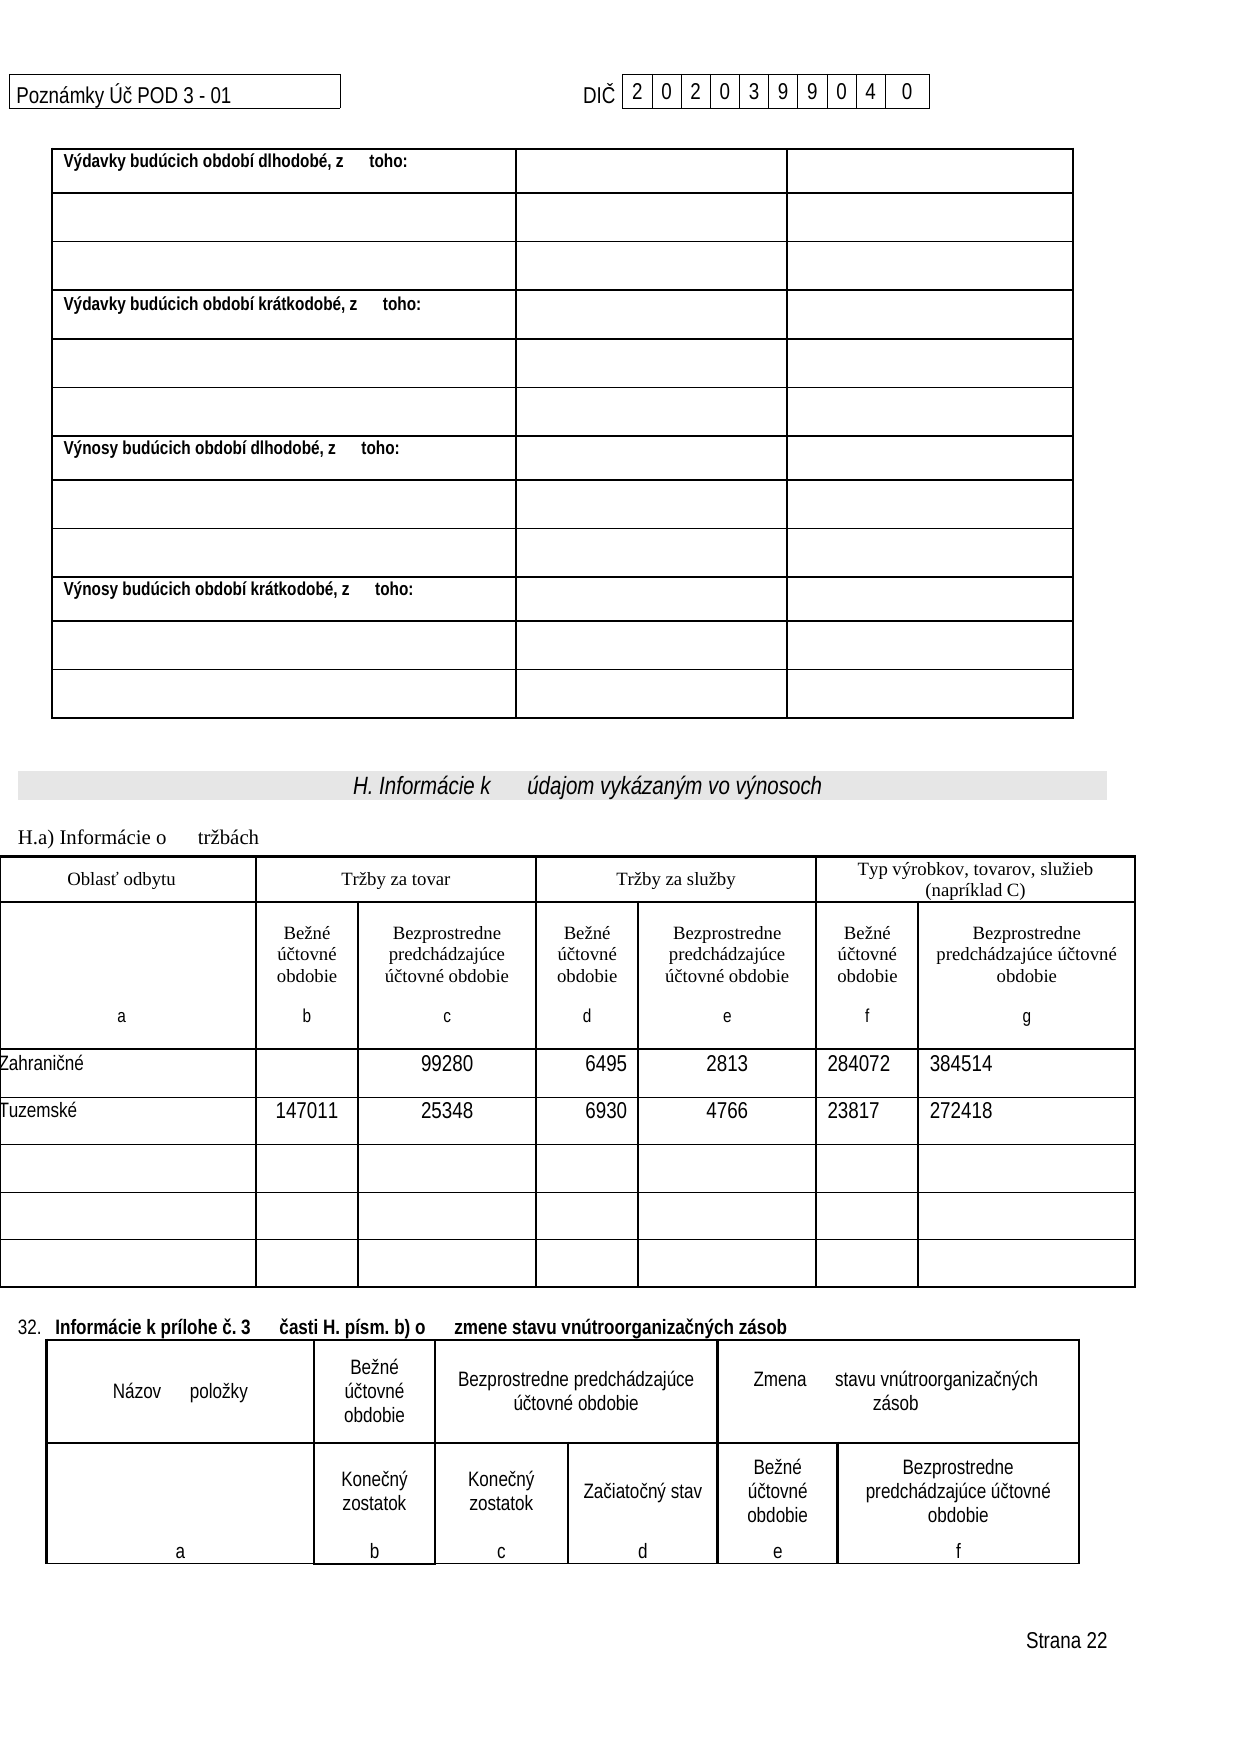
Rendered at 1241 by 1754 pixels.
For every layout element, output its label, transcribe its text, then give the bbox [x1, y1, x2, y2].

table_cell 147011 [257, 1098, 357, 1144]
table_cell b [257, 1005, 357, 1048]
table_cell Výnosy budúcich období dlhodobé, z toho: [53, 437, 515, 479]
list Informácie k prílohe č. 3 časti H. písm. b) o zmene stavu vnútroorganizačných zásob [18, 1314, 1107, 1338]
table_cell [537, 1145, 637, 1192]
table_header Bezprostredne predchádzajúce účtovné obdobie [436, 1341, 716, 1442]
table_cell [788, 388, 1072, 434]
table_cell [53, 670, 515, 717]
table_cell d [537, 1005, 637, 1048]
table_cell [788, 242, 1072, 289]
table_cell [1, 1240, 255, 1286]
table_header Názov položky [48, 1341, 313, 1442]
table_cell Výdavky budúcich období krátkodobé, z toho: [53, 291, 515, 338]
table_cell a [1, 1005, 255, 1048]
table_cell [359, 1145, 535, 1192]
table_cell f [839, 1539, 1078, 1562]
table_cell [53, 622, 515, 669]
table_cell [53, 194, 515, 241]
table_cell [517, 670, 786, 717]
table_cell Bezprostredne predchádzajúce účtovné obdobie [639, 903, 815, 1005]
table_cell [788, 437, 1072, 479]
table_cell 4766 [639, 1098, 815, 1144]
table_cell [517, 529, 786, 576]
table_cell [517, 340, 786, 387]
table_cell 99280 [359, 1050, 535, 1097]
table_cell [788, 578, 1072, 620]
table_cell [257, 1193, 357, 1239]
text H. Informácie k údajom vykázaným vo výnosoch [18, 771, 1107, 800]
table_cell 284072 [817, 1050, 917, 1097]
table_cell c [359, 1005, 535, 1048]
table_cell c [436, 1539, 567, 1562]
table_cell Bezprostredne predchádzajúce účtovné obdobie [919, 903, 1134, 1005]
table_cell [359, 1193, 535, 1239]
table_cell [517, 242, 786, 289]
table_cell g [919, 1005, 1134, 1048]
table_header Zmena stavu vnútroorganizačných zásob [719, 1341, 1078, 1442]
table_cell [639, 1193, 815, 1239]
table_cell f [817, 1005, 917, 1048]
table_cell [639, 1145, 815, 1192]
table_cell [788, 194, 1072, 241]
table_cell [53, 529, 515, 576]
table_cell [257, 1050, 357, 1097]
table_cell e [639, 1005, 815, 1048]
table_cell Bežné účtovné obdobie [817, 903, 917, 1005]
table_cell [517, 388, 786, 434]
table_header Tržby za tovar [257, 858, 535, 901]
table_cell Bežné účtovné obdobie [537, 903, 637, 1005]
table_cell a [48, 1539, 313, 1562]
table_cell [817, 1193, 917, 1239]
table_cell [48, 1444, 313, 1538]
table_cell [517, 437, 786, 479]
table_cell [919, 1145, 1134, 1192]
table_cell 6930 [537, 1098, 637, 1144]
table_cell 25348 [359, 1098, 535, 1144]
table_cell [788, 481, 1072, 528]
table_cell [53, 340, 515, 387]
table_cell Konečný zostatok [315, 1444, 434, 1538]
table_cell Konečný zostatok [436, 1444, 567, 1538]
table_cell Bežné účtovné obdobie [257, 903, 357, 1005]
table_header Typ výrobkov, tovarov, služieb (napríklad C) [817, 858, 1134, 901]
table_cell [1, 903, 255, 1005]
table_cell [537, 1193, 637, 1239]
table_cell Bezprostredne predchádzajúce účtovné obdobie [359, 903, 535, 1005]
table_cell d [569, 1539, 716, 1562]
table_cell Výdavky budúcich období dlhodobé, z toho: [53, 150, 515, 192]
table_header Bežné účtovné obdobie [315, 1341, 434, 1442]
table_cell 6495 [537, 1050, 637, 1097]
table_header Tržby za služby [537, 858, 815, 901]
table_cell [53, 388, 515, 434]
table_cell [788, 622, 1072, 669]
table_cell b [315, 1539, 434, 1562]
table_cell [517, 578, 786, 620]
table_cell 272418 [919, 1098, 1134, 1144]
table_cell [1, 1193, 255, 1239]
table_header Oblasť odbytu [1, 858, 255, 901]
table_cell [788, 529, 1072, 576]
table_cell [919, 1193, 1134, 1239]
table_cell Zahraničné [1, 1050, 255, 1097]
table_cell [517, 481, 786, 528]
table_cell [257, 1145, 357, 1192]
table_cell [517, 622, 786, 669]
table_cell [537, 1240, 637, 1286]
table_cell [1, 1145, 255, 1192]
table_cell [788, 291, 1072, 338]
table_cell Bežné účtovné obdobie [719, 1444, 836, 1538]
table_cell [517, 150, 786, 192]
table_cell [359, 1240, 535, 1286]
table_cell [53, 242, 515, 289]
table_cell [817, 1145, 917, 1192]
table_cell 23817 [817, 1098, 917, 1144]
table_cell 2813 [639, 1050, 815, 1097]
table_cell [53, 481, 515, 528]
table_cell [788, 340, 1072, 387]
table_cell [257, 1240, 357, 1286]
table_cell Bezprostredne predchádzajúce účtovné obdobie [839, 1444, 1078, 1538]
table_cell [639, 1240, 815, 1286]
table_cell [788, 670, 1072, 717]
text H.a) Informácie o tržbách [18, 825, 1107, 849]
table_cell [788, 150, 1072, 192]
table_cell [919, 1240, 1134, 1286]
table_cell e [719, 1539, 836, 1562]
table_cell 384514 [919, 1050, 1134, 1097]
table_cell [817, 1240, 917, 1286]
table_cell Tuzemské [1, 1098, 255, 1144]
table_cell Začiatočný stav [569, 1444, 716, 1538]
table_cell [517, 194, 786, 241]
table_cell Výnosy budúcich období krátkodobé, z toho: [53, 578, 515, 620]
table_cell [517, 291, 786, 338]
